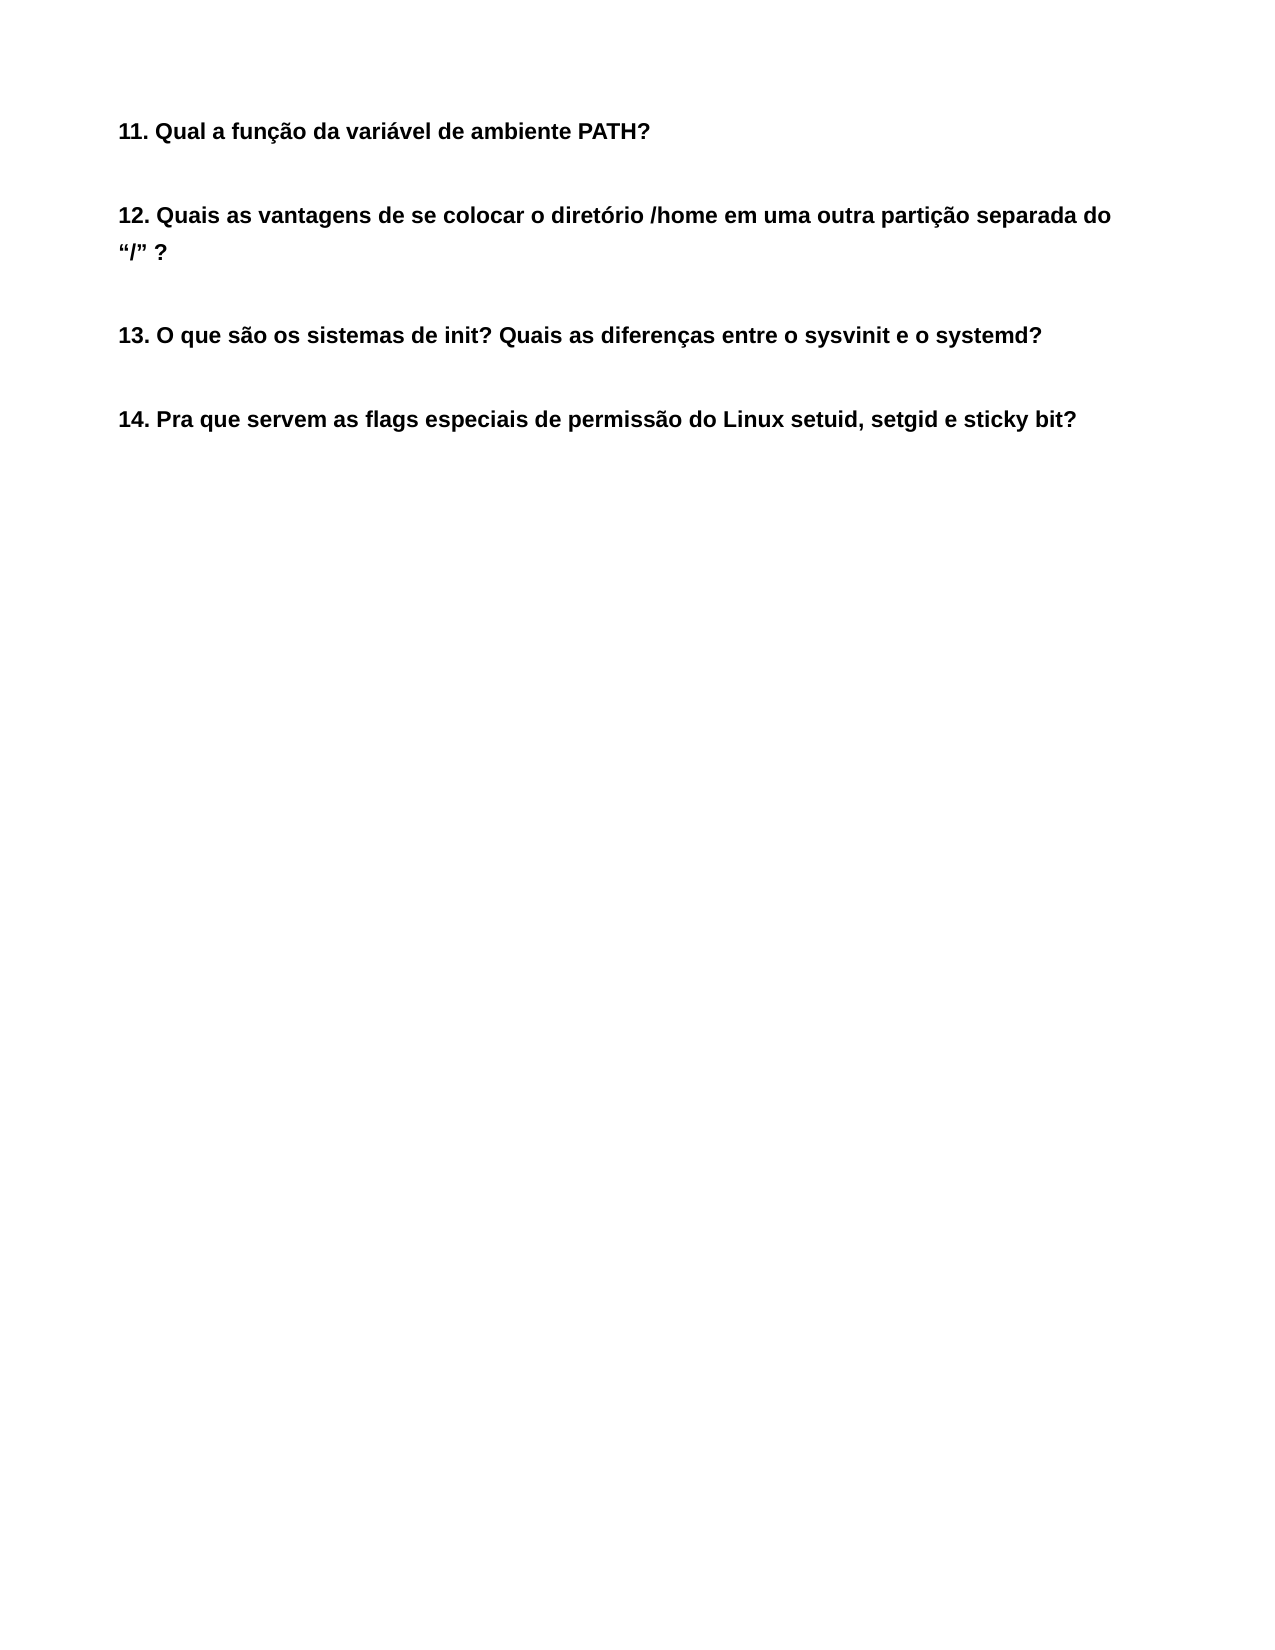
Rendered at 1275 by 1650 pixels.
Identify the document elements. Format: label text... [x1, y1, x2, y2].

text 14. Pra que servem as flags especiais de permissão do Linux setuid, setgid e sticky bit? [118, 406, 1157, 433]
text 13. O que são os sistemas de init? Quais as diferenças entre o sysvinit e o systemd? [118, 322, 1157, 349]
text 12. Quais as vantagens de se colocar o diretório /home em uma outra partição separada do “/” ? [118, 202, 1157, 265]
text 11. Qual a função da variável de ambiente PATH? [118, 118, 1157, 144]
